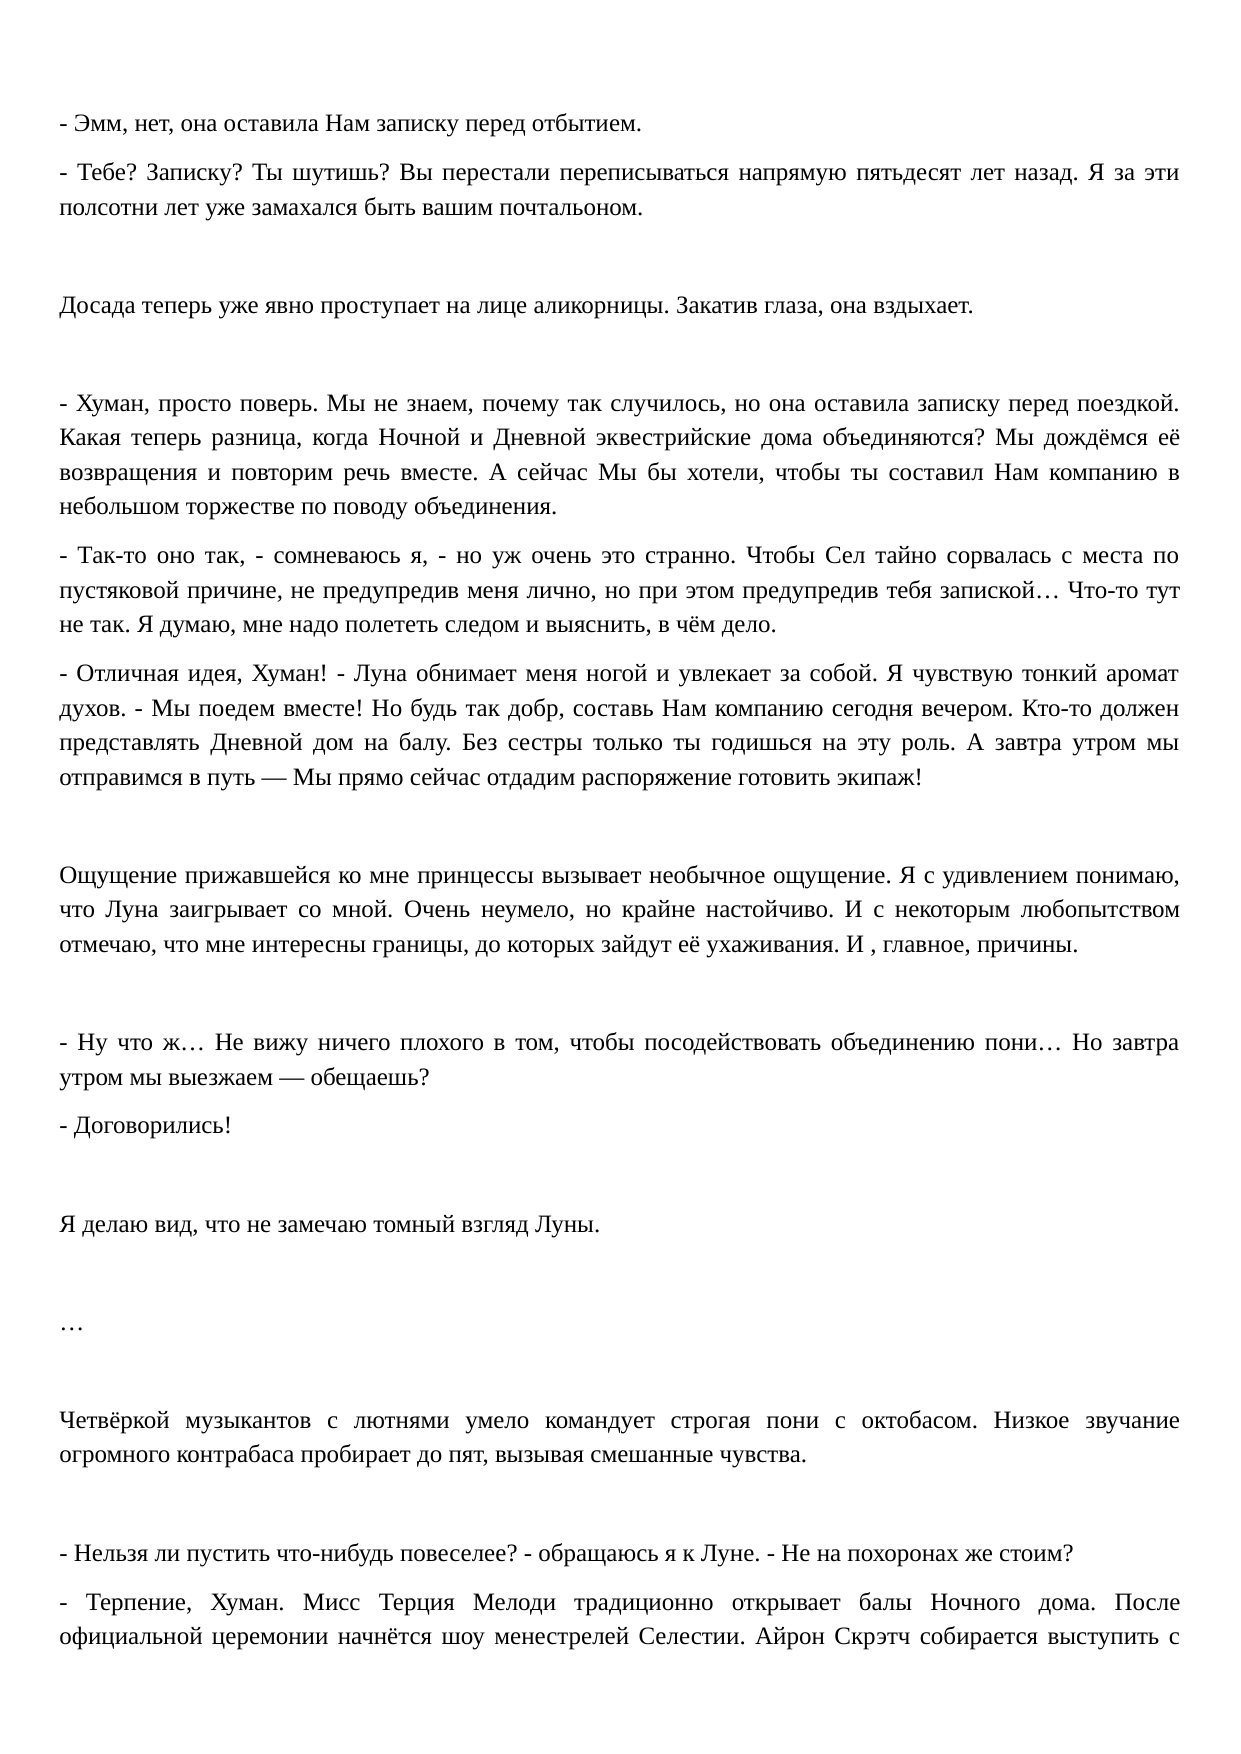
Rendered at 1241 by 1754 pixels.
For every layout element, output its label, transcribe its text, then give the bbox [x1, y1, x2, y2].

text Досада теперь уже явно проступает на лице аликорницы. Закатив глаза, она вздыхает. [59, 290, 1181, 318]
text - Договорились! [59, 1111, 1181, 1139]
text - Так-то оно так, - сомневаюсь я, - но уж очень это странно. Чтобы Сел тайно сорвалась с места по пустяковой причине, не предупредив меня лично, но при этом предупредив тебя запиской… Что-то тут не так. Я думаю, мне надо полететь следом и выяснить, в чём дело. [59, 540, 1181, 638]
text - Ну что ж… Не вижу ничего плохого в том, чтобы посодействовать объединению пони… Но завтра утром мы выезжаем — обещаешь? [59, 1027, 1181, 1090]
text - Тебе? Записку? Ты шутишь? Вы перестали переписываться напрямую пятьдесят лет назад. Я за эти полсотни лет уже замахался быть вашим почтальоном. [59, 157, 1181, 220]
text - Хуман, просто поверь. Мы не знаем, почему так случилось, но она оставила записку перед поездкой. Какая теперь разница, когда Ночной и Дневной эквестрийские дома объединяются? Мы дождёмся её возвращения и повторим речь вместе. А сейчас Мы бы хотели, чтобы ты составил Нам компанию в небольшом торжестве по поводу объединения. [59, 388, 1181, 520]
text - Эмм, нет, она оставила Нам записку перед отбытием. [59, 108, 1181, 137]
text … [59, 1307, 1181, 1336]
text - Нельзя ли пустить что-нибудь повеселее? - обращаюсь я к Луне. - Не на похоронах же стоим? [59, 1538, 1181, 1566]
text - Терпение, Хуман. Мисс Терция Мелоди традиционно открывает балы Ночного дома. После официальной церемонии начнётся шоу менестрелей Селестии. Айрон Скрэтч собирается выступить с [59, 1587, 1181, 1650]
text - Отличная идея, Хуман! - Луна обнимает меня ногой и увлекает за собой. Я чувствую тонкий аромат духов. - Мы поедем вместе! Но будь так добр, составь Нам компанию сегодня вечером. Кто-то должен представлять Дневной дом на балу. Без сестры только ты годишься на эту роль. А завтра утром мы отправимся в путь — Мы прямо сейчас отдадим распоряжение готовить экипаж! [59, 658, 1181, 791]
text Четвёркой музыкантов с лютнями умело командует строгая пони с октобасом. Низкое звучание огромного контрабаса пробирает до пят, вызывая смешанные чувства. [59, 1405, 1181, 1468]
text Я делаю вид, что не замечаю томный взгляд Луны. [59, 1209, 1181, 1237]
text Ощущение прижавшейся ко мне принцессы вызывает необычное ощущение. Я с удивлением понимаю, что Луна заигрывает со мной. Очень неумело, но крайне настойчиво. И с некоторым любопытством отмечаю, что мне интересны границы, до которых зайдут её ухаживания. И , главное, причины. [59, 860, 1181, 958]
